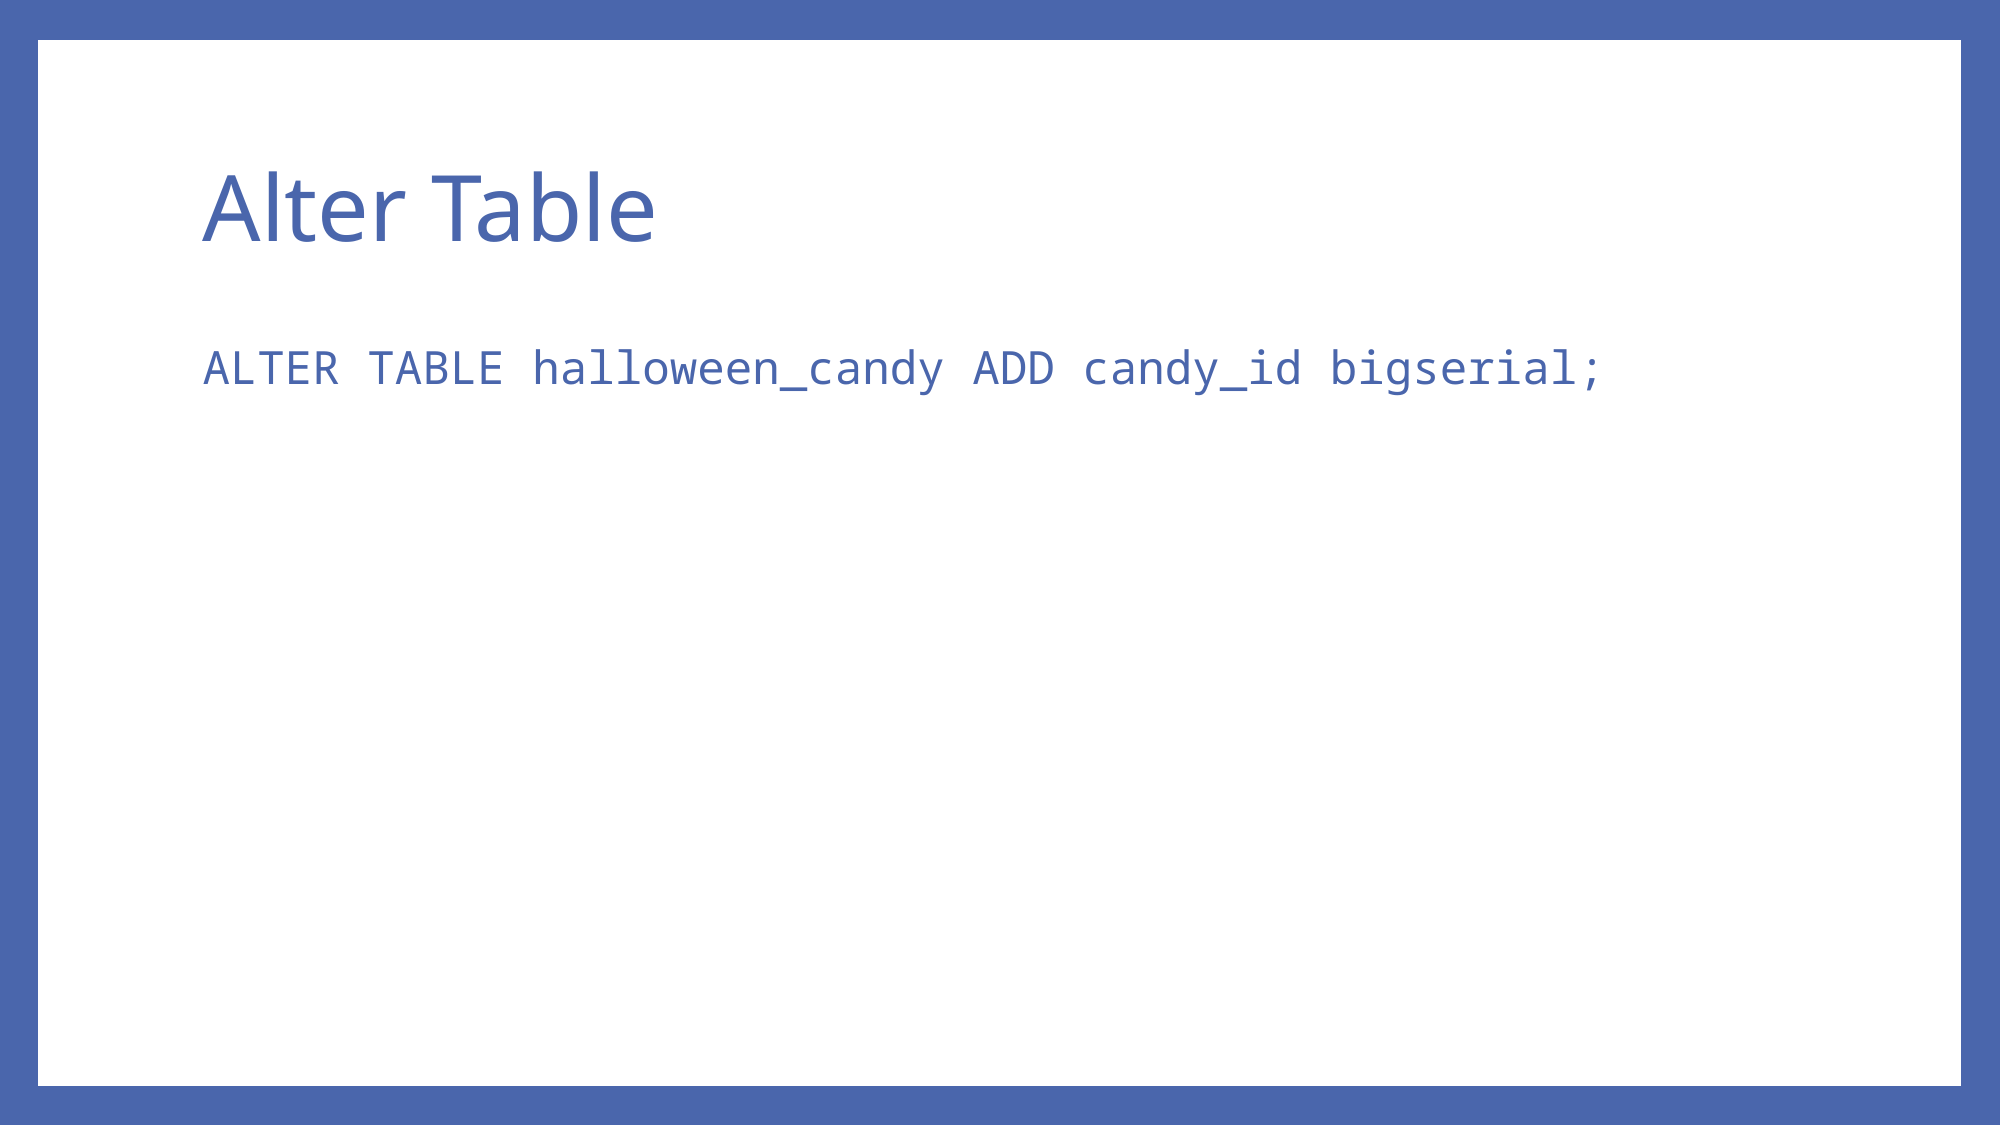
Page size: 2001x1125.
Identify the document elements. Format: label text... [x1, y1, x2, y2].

title Alter Table [187, 99, 1808, 323]
list ALTER TABLE halloween_candy ADD candy_id bigserial; [187, 337, 1808, 1000]
